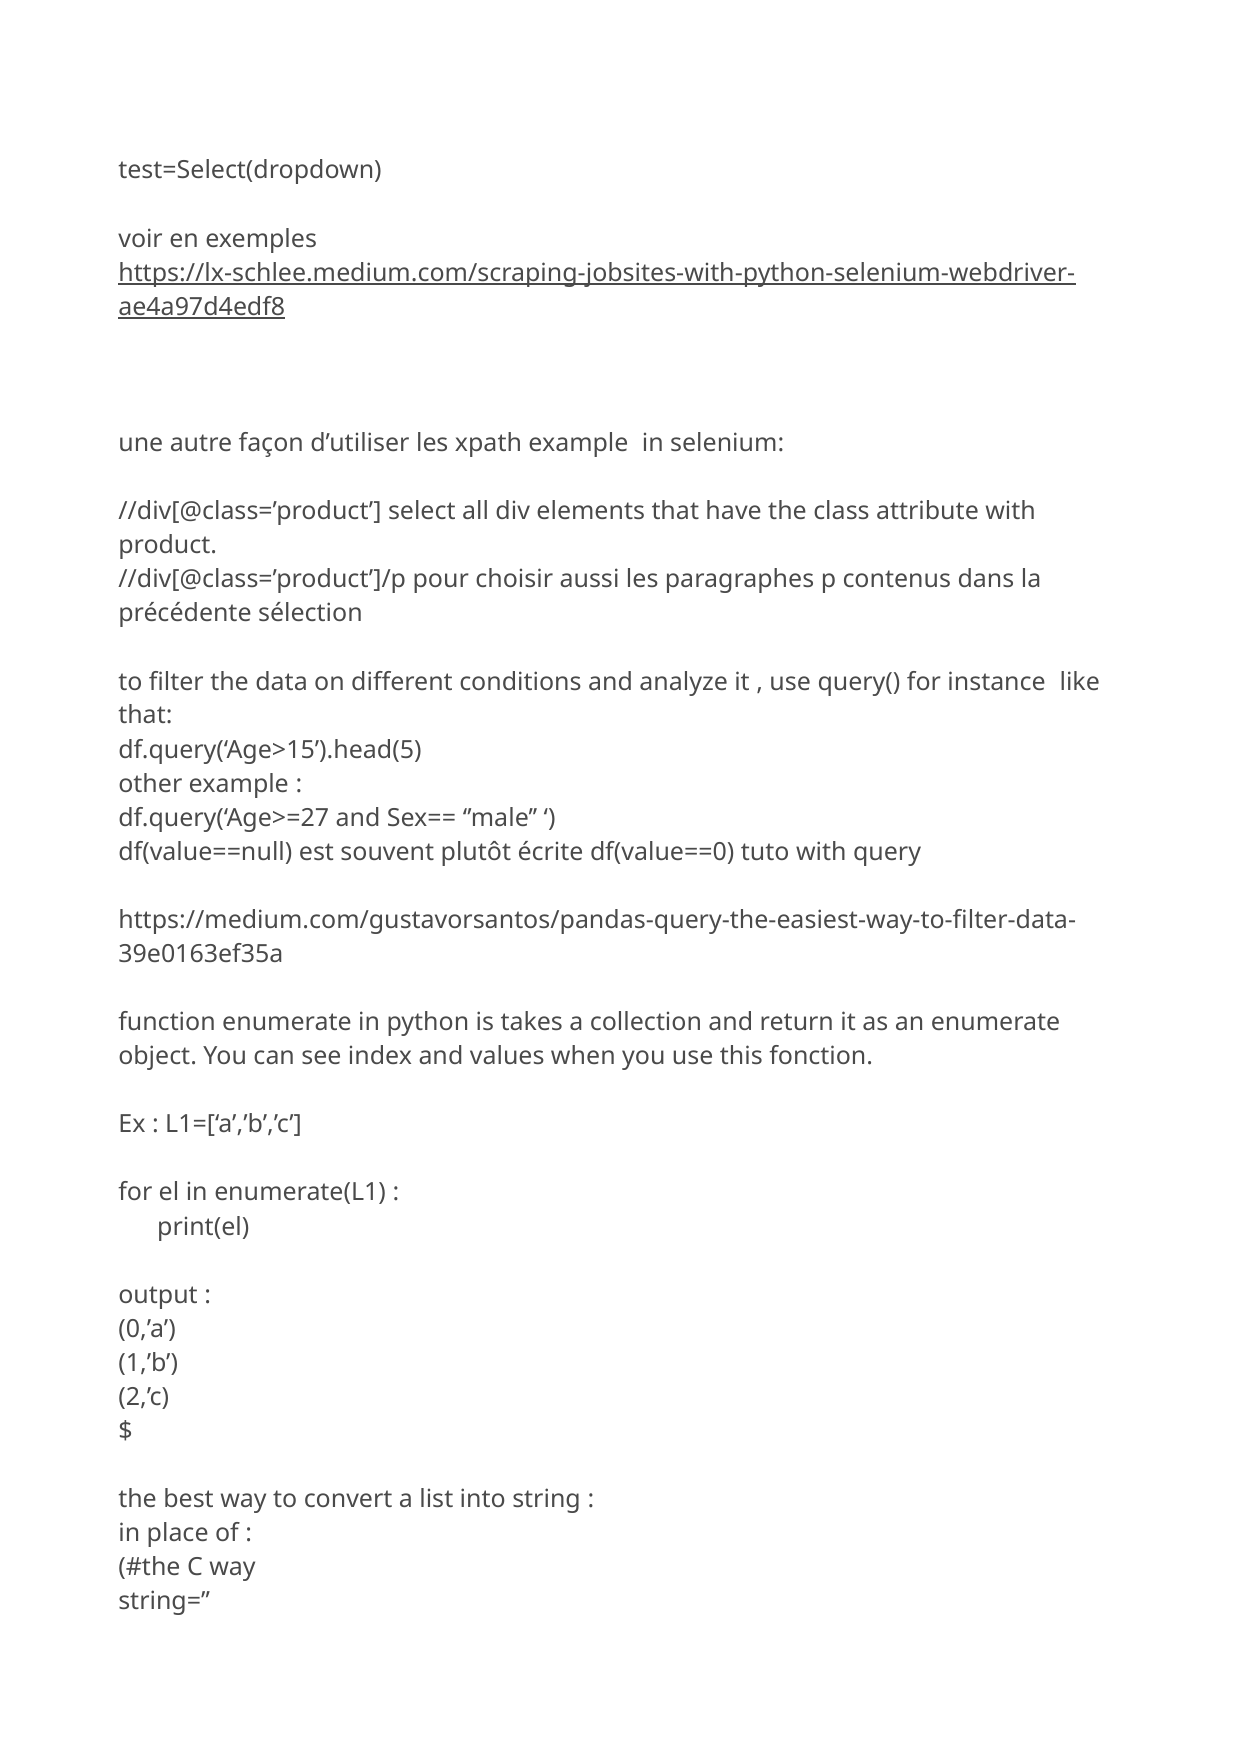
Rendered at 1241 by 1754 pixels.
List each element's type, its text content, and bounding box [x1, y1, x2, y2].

text (2,’c) [118, 1378, 1122, 1412]
text (0,’a’) [118, 1310, 1122, 1344]
text https://lx-schlee.medium.com/scraping-jobsites-with-python-selenium-webdriver-ae4a97d4edf8 [118, 254, 1122, 322]
text test=Select(dropdown) [118, 152, 1122, 186]
text $ [118, 1412, 1122, 1447]
text to filter the data on different conditions and analyze it , use query() for instance like that: [118, 663, 1122, 731]
text https://medium.com/gustavorsantos/pandas-query-the-easiest-way-to-filter-data-39e0163ef35a [118, 902, 1122, 970]
text voir en exemples [118, 220, 1122, 254]
text function enumerate in python is takes a collection and return it as an enumerate object. You can see index and values when you use this fonction. [118, 1004, 1122, 1072]
text //div[@class=’product’]/p pour choisir aussi les paragraphes p contenus dans la précédente sélection [118, 561, 1122, 629]
text the best way to convert a list into string : [118, 1481, 1122, 1515]
text other example : [118, 765, 1122, 799]
text print(el) [118, 1208, 1122, 1242]
text for el in enumerate(L1) : [118, 1174, 1122, 1208]
text (#the C way [118, 1549, 1122, 1583]
text in place of : [118, 1515, 1122, 1549]
text df(value==null) est souvent plutôt écrite df(value==0) tuto with query [118, 833, 1122, 867]
text df.query(‘Age>=27 and Sex== ‘’male’’ ‘) [118, 799, 1122, 833]
text //div[@class=’product’] select all div elements that have the class attribute with product. [118, 493, 1122, 561]
text df.query(‘Age>15’).head(5) [118, 731, 1122, 765]
text string=’’ [118, 1583, 1122, 1617]
text Ex : L1=[‘a’,’b’,’c’] [118, 1106, 1122, 1140]
text output : [118, 1276, 1122, 1310]
text une autre façon d’utiliser les xpath example in selenium: [118, 425, 1122, 459]
text (1,’b’) [118, 1344, 1122, 1378]
